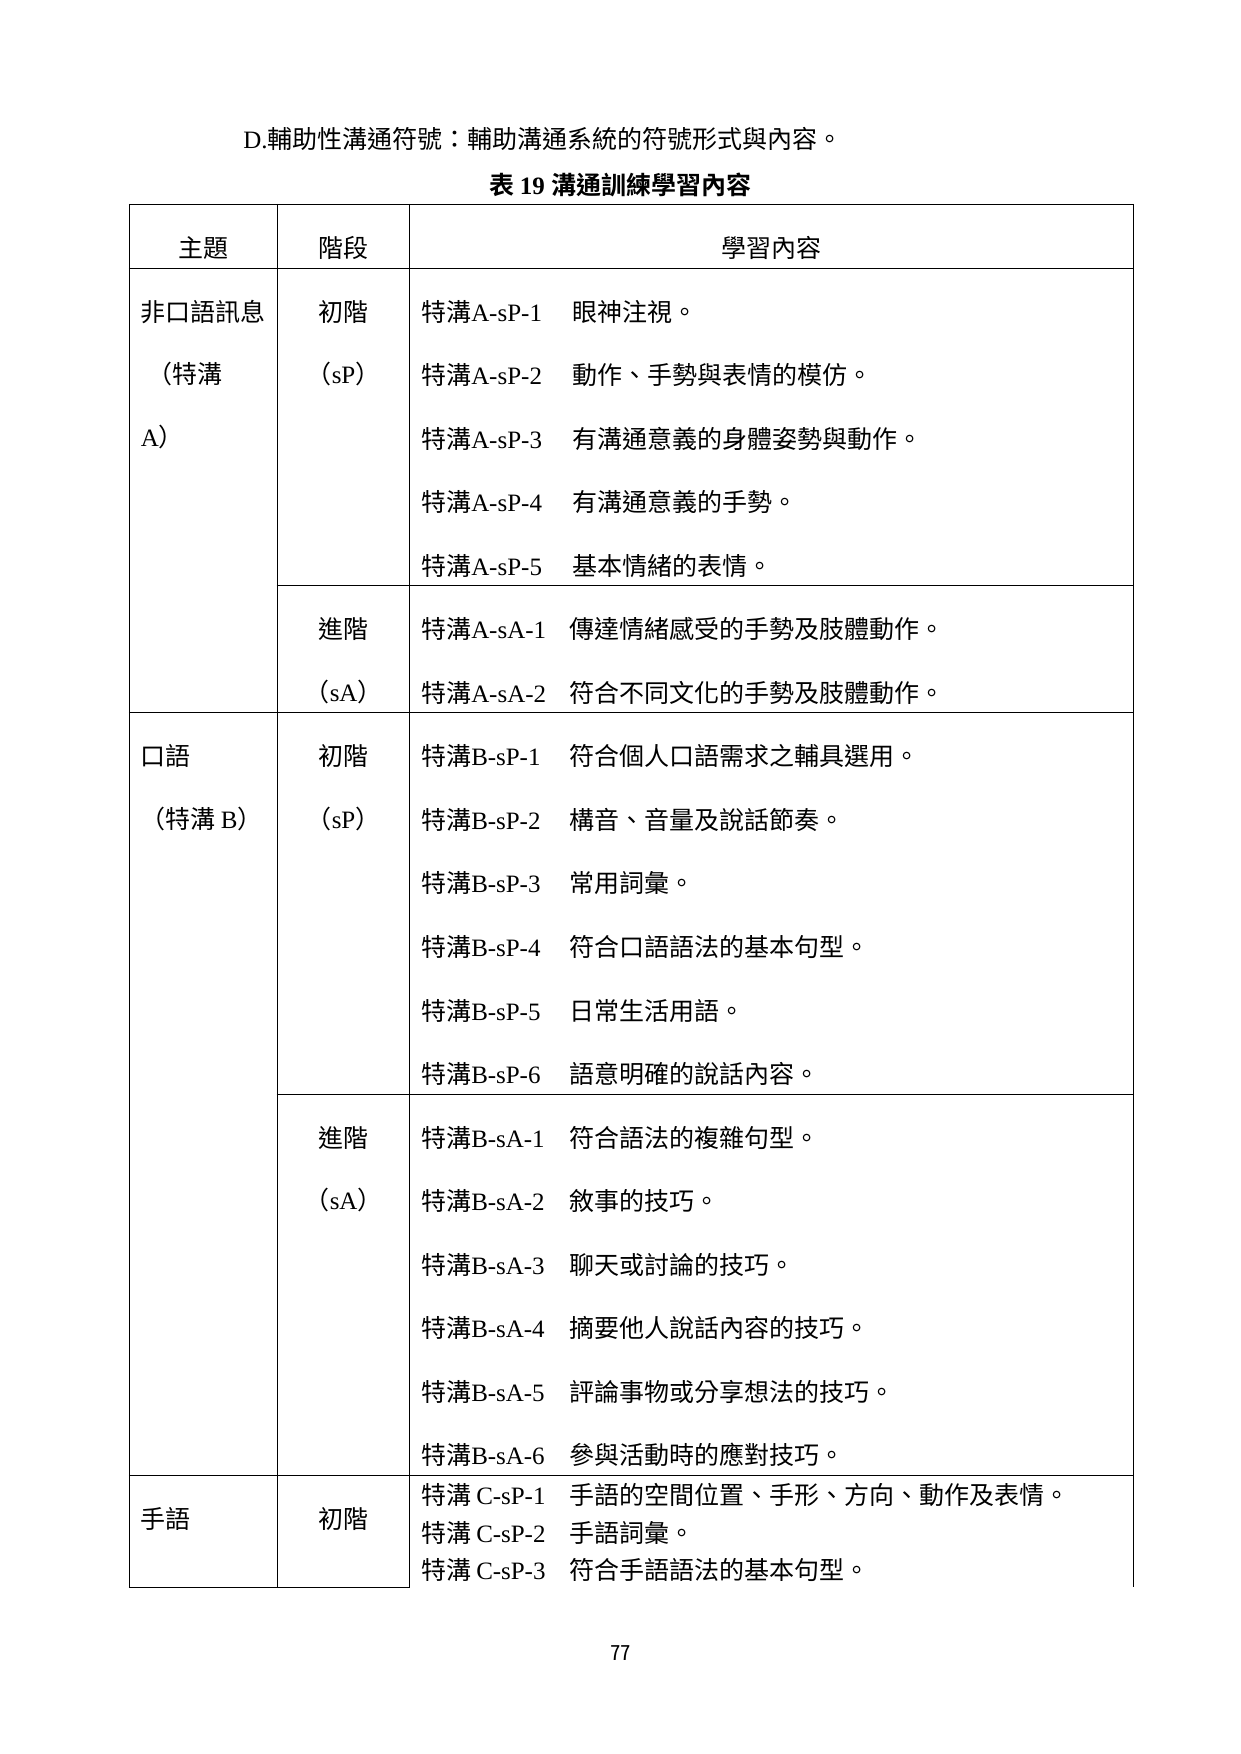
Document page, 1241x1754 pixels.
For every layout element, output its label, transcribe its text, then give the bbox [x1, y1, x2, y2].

table_cell 特溝B-sA-3 [410, 1221, 558, 1284]
table_cell 特溝C-sP-3 [410, 1549, 558, 1587]
table_cell 手語 [130, 1476, 277, 1587]
table_cell 參與活動時的應對技巧。 [558, 1411, 1133, 1475]
table_cell 符合不同文化的手勢及肢體動作。 [558, 649, 1133, 712]
subtitle 表19 溝通訓練學習內容 [118, 158, 1122, 204]
table_cell 特溝B-sA-2 [410, 1157, 558, 1221]
table_cell 摘要他人說話內容的技巧。 [558, 1284, 1133, 1348]
table_cell 特溝A-sA-1 [410, 586, 558, 649]
table_cell 手語的空間位置、手形、方向、動作及表情。 [558, 1476, 1133, 1512]
table_cell 特溝B-sP-5 [410, 966, 558, 1030]
table_header 主題 [130, 205, 277, 267]
table_cell 眼神注視。 [558, 269, 1133, 331]
table_cell 特溝B-sP-2 [410, 776, 558, 839]
table_cell 特溝C-sP-2 [410, 1512, 558, 1549]
table_cell 語意明確的說話內容。 [558, 1030, 1133, 1093]
table_cell 敘事的技巧。 [558, 1157, 1133, 1221]
table_cell 特溝A-sP-3 [410, 395, 558, 458]
table_cell 初階（sP） [278, 713, 409, 1093]
table_header 階段 [278, 205, 409, 267]
table_cell 進階（sA） [278, 586, 409, 712]
table_cell 有溝通意義的手勢。 [558, 458, 1133, 522]
text D.輔助性溝通符號：輔助溝通系統的符號形式與內容。 [243, 112, 1122, 158]
table_cell 特溝B-sA-4 [410, 1284, 558, 1348]
table_cell 日常生活用語。 [558, 966, 1133, 1030]
table_cell 符合語法的複雜句型。 [558, 1095, 1133, 1157]
table_cell 評論事物或分享想法的技巧。 [558, 1348, 1133, 1411]
table_cell 特溝A-sP-5 [410, 522, 558, 585]
table_cell 特溝B-sA-1 [410, 1095, 558, 1157]
table_cell 構音、音量及說話節奏。 [558, 776, 1133, 839]
table_cell 特溝A-sP-2 [410, 331, 558, 394]
table_cell 進階（sA） [278, 1095, 409, 1475]
table_cell 動作、手勢與表情的模仿。 [558, 331, 1133, 394]
table_cell 特溝B-sP-3 [410, 839, 558, 903]
table_cell 特溝B-sP-6 [410, 1030, 558, 1093]
table_cell 特溝B-sP-4 [410, 903, 558, 966]
table_cell 特溝A-sP-4 [410, 458, 558, 522]
table_cell 符合手語語法的基本句型。 [558, 1549, 1133, 1587]
table_cell 初階（sP） [278, 269, 409, 585]
table_cell 符合口語語法的基本句型。 [558, 903, 1133, 966]
table_cell 口語 （特溝B） [130, 713, 277, 1475]
table_cell 基本情緒的表情。 [558, 522, 1133, 585]
table_cell 有溝通意義的身體姿勢與動作。 [558, 395, 1133, 458]
table_header 學習內容 [410, 205, 1133, 267]
table_cell 非口語訊息 （特溝A） [130, 269, 277, 712]
table_cell 常用詞彙。 [558, 839, 1133, 903]
table_cell 特溝B-sA-6 [410, 1411, 558, 1475]
table_cell 手語詞彙。 [558, 1512, 1133, 1549]
table_cell 特溝B-sP-1 [410, 713, 558, 776]
table_cell 傳達情緒感受的手勢及肢體動作。 [558, 586, 1133, 649]
table_cell 特溝A-sA-2 [410, 649, 558, 712]
table_cell 聊天或討論的技巧。 [558, 1221, 1133, 1284]
table_cell 特溝A-sP-1 [410, 269, 558, 331]
table_cell 初階 [278, 1476, 409, 1587]
table_cell 特溝B-sA-5 [410, 1348, 558, 1411]
table_cell 符合個人口語需求之輔具選用。 [558, 713, 1133, 776]
table_cell 特溝C-sP-1 [410, 1476, 558, 1512]
